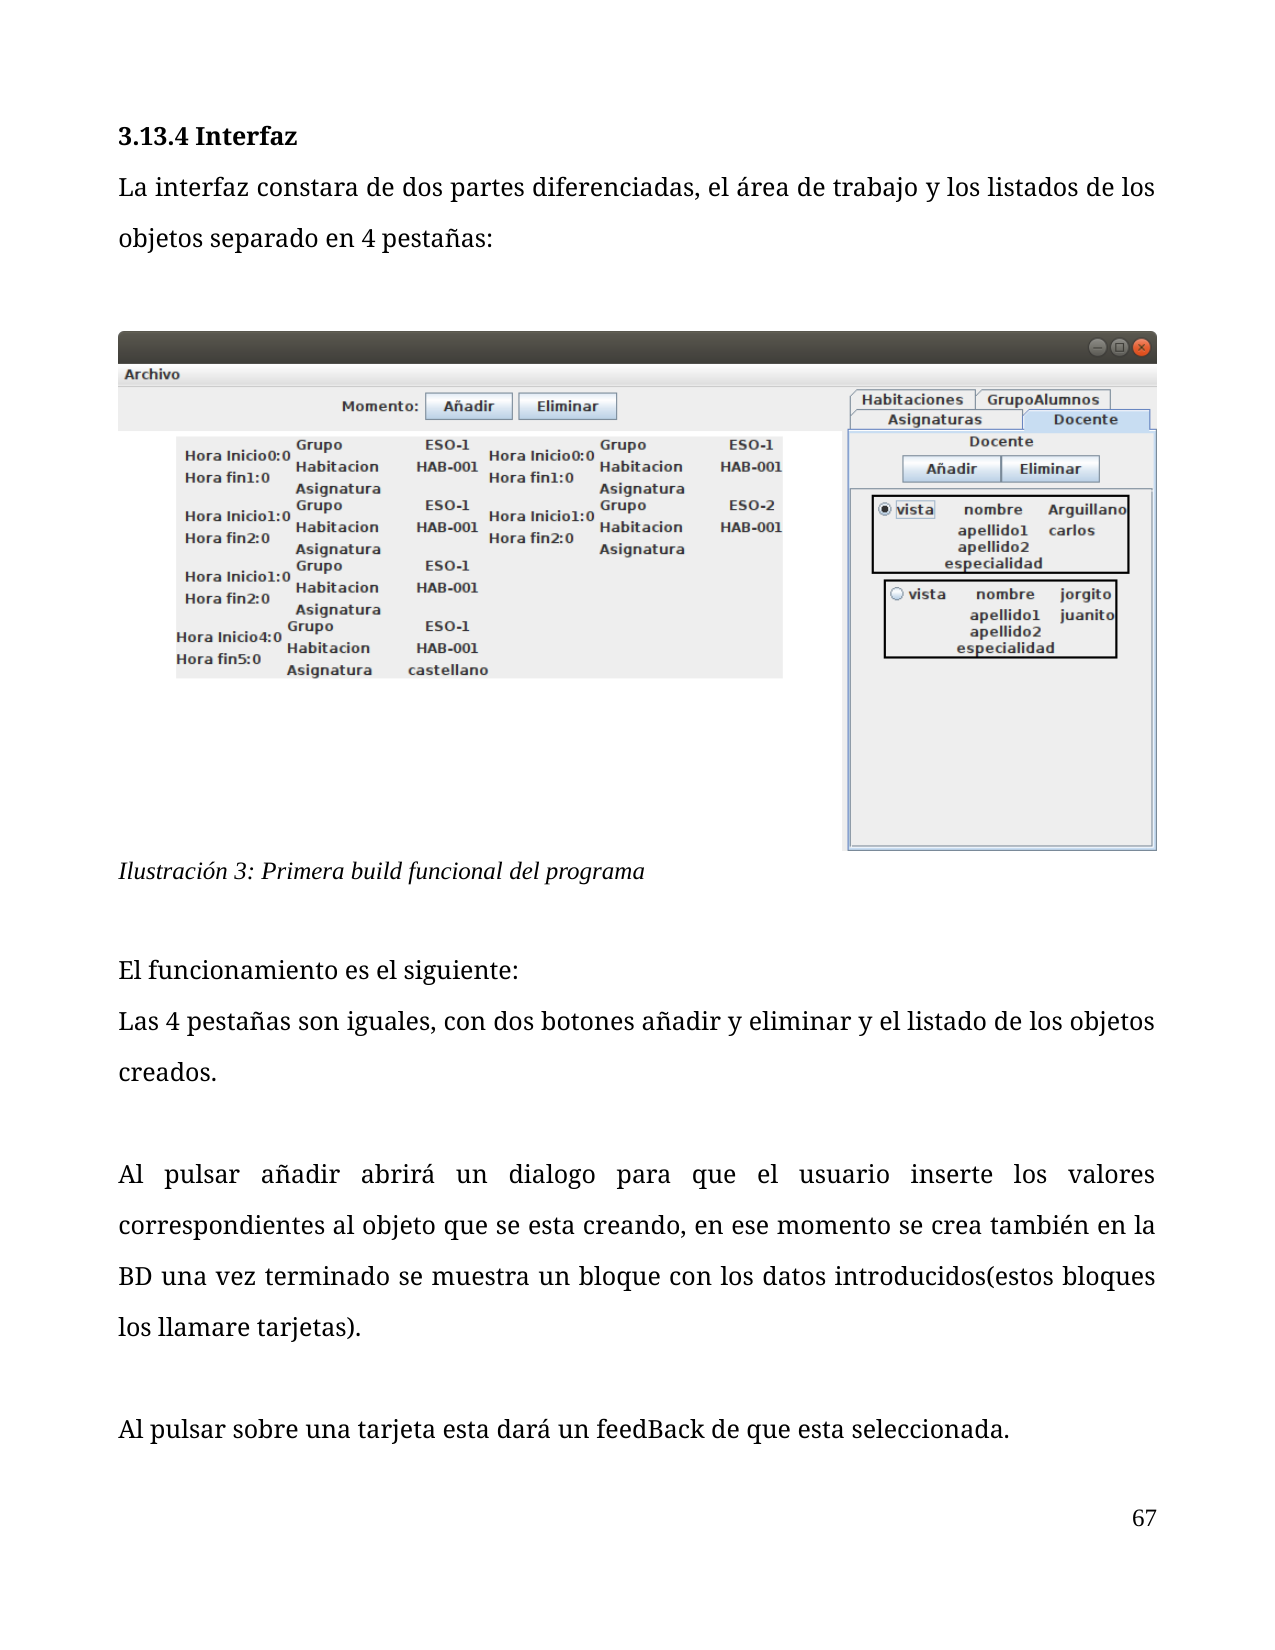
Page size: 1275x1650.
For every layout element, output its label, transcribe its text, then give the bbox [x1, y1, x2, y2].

text 3.13.4 Interfaz [118, 118, 1157, 152]
text La interfaz constara de dos partes diferenciadas, el área de trabajo y los listados de los objetos separado en 4 pestañas: [118, 169, 1157, 254]
text Ilustración 3: Primera build funcional del programa [118, 851, 1157, 884]
picture [118, 331, 1157, 851]
text Las 4 pestañas son iguales, con dos botones añadir y eliminar y el listado de los objetos creados. [118, 1003, 1157, 1089]
text El funcionamiento es el siguiente: [118, 952, 1157, 987]
text Al pulsar sobre una tarjeta esta dará un feedBack de que esta seleccionada. [118, 1412, 1157, 1446]
text Al pulsar añadir abrirá un dialogo para que el usuario inserte los valores correspondientes al objeto que se esta creando, en ese momento se crea también en la BD una vez terminado se muestra un bloque con los datos introducidos(estos bloques los llamare tarjetas). [118, 1157, 1157, 1344]
